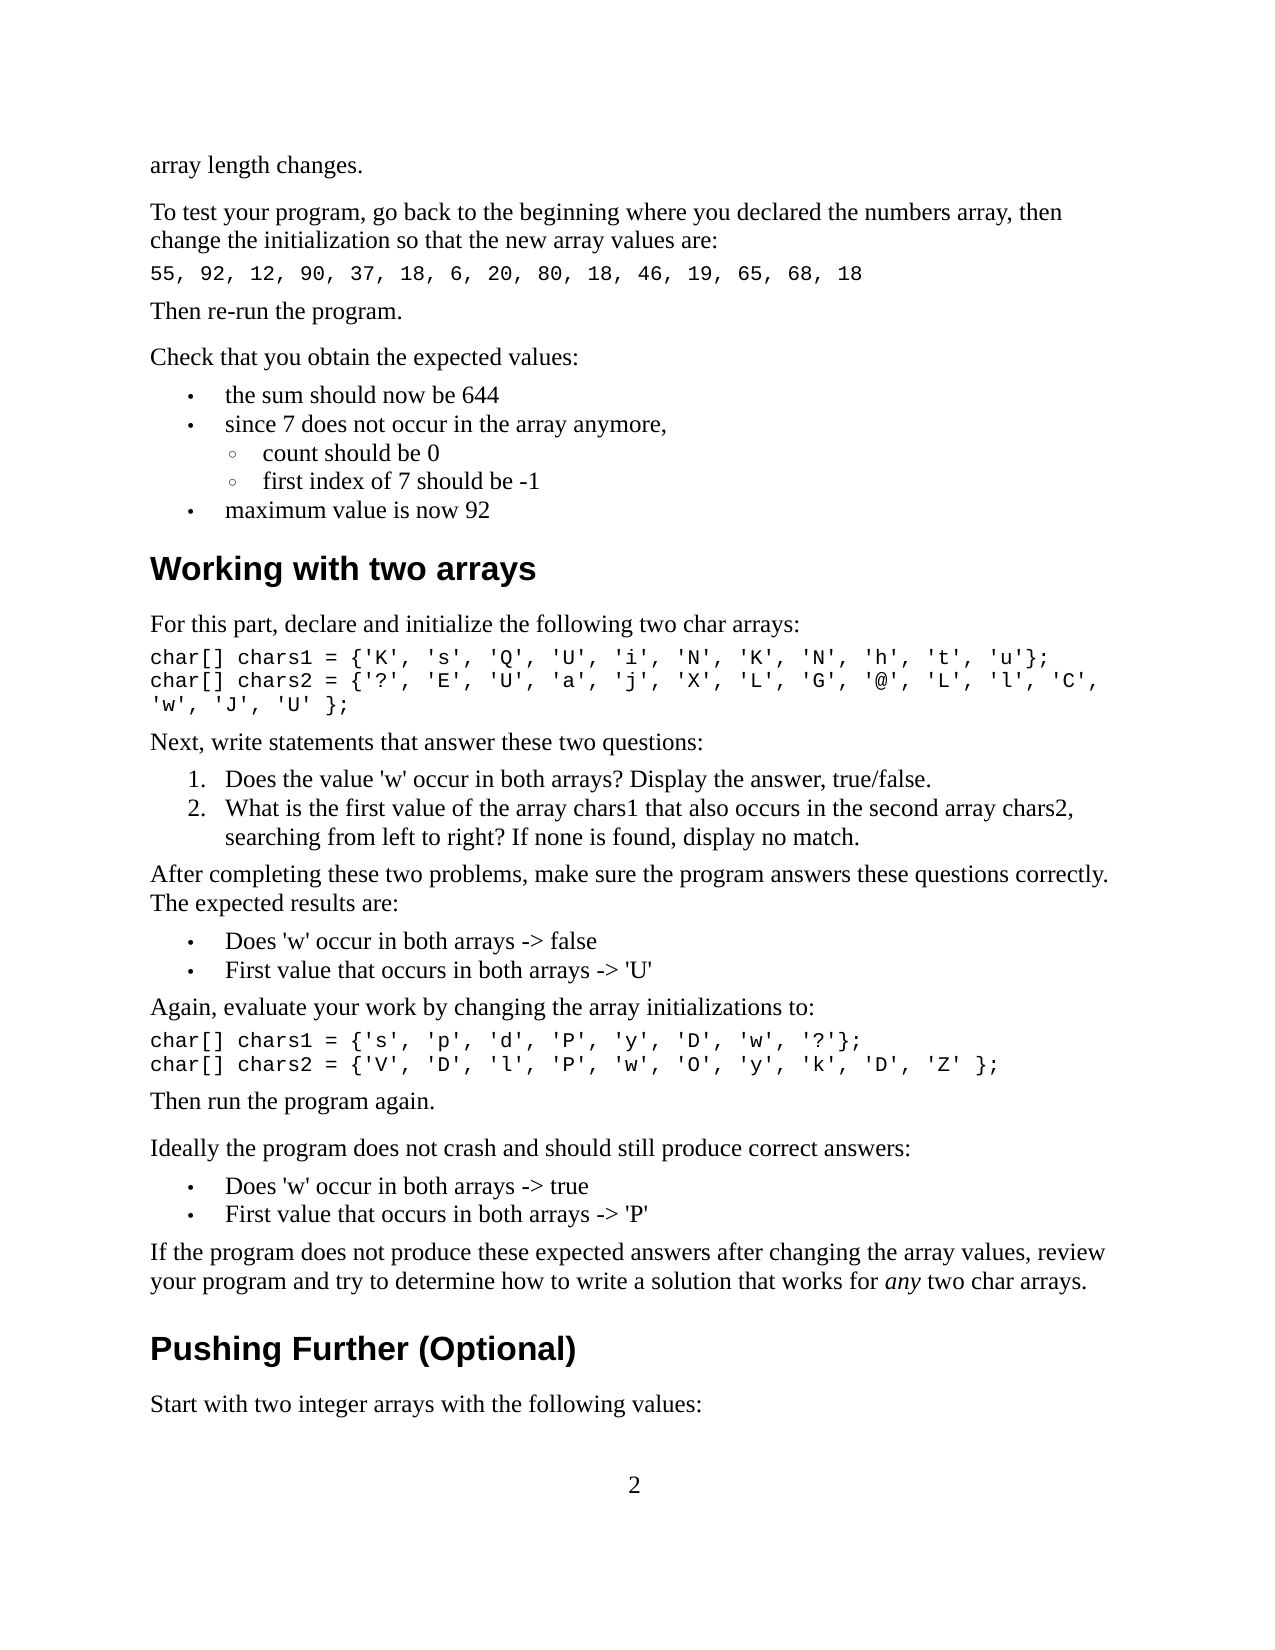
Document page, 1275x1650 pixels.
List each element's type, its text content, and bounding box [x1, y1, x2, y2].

list count should be 0 [225, 438, 1125, 466]
text Then run the program again. [150, 1086, 1125, 1115]
list maximum value is now 92 [187, 495, 1125, 524]
text char[] chars2 = {'?', 'E', 'U', 'a', 'j', 'X', 'L', 'G', '@', 'L', 'l', 'C', 'w', 'J', 'U' }; [150, 670, 1125, 718]
list since 7 does not occur in the array anymore, [187, 409, 1125, 438]
text For this part, declare and initialize the following two char arrays: [150, 609, 1125, 638]
text Check that you obtain the expected values: [150, 342, 1125, 371]
text 55, 92, 12, 90, 37, 18, 6, 20, 80, 18, 46, 19, 65, 68, 18 [150, 263, 1125, 287]
list First value that occurs in both arrays -> 'U' [187, 955, 1125, 983]
text char[] chars1 = {'K', 's', 'Q', 'U', 'i', 'N', 'K', 'N', 'h', 't', 'u'}; [150, 647, 1125, 670]
list First value that occurs in both arrays -> 'P' [187, 1199, 1125, 1228]
list Does the value 'w' occur in both arrays? Display the answer, true/false. [187, 764, 1125, 793]
text Next, write statements that answer these two questions: [150, 727, 1125, 755]
text array length changes. [150, 150, 1125, 179]
text Ideally the program does not crash and should still produce correct answers: [150, 1133, 1125, 1162]
text Then re-run the program. [150, 296, 1125, 324]
text char[] chars1 = {'s', 'p', 'd', 'P', 'y', 'D', 'w', '?'}; [150, 1030, 1125, 1054]
subtitle Pushing Further (Optional) [150, 1329, 1125, 1367]
text If the program does not produce these expected answers after changing the array values, review your program and try to determine how to write a solution that works for any two char arrays. [150, 1237, 1125, 1295]
text Start with two integer arrays with the following values: [150, 1389, 1125, 1417]
text char[] chars2 = {'V', 'D', 'l', 'P', 'w', 'O', 'y', 'k', 'D', 'Z' }; [150, 1054, 1125, 1077]
subtitle Working with two arrays [150, 549, 1125, 587]
text Again, evaluate your work by changing the array initializations to: [150, 992, 1125, 1021]
list the sum should now be 644 [187, 380, 1125, 409]
list Does 'w' occur in both arrays -> false [187, 926, 1125, 955]
list Does 'w' occur in both arrays -> true [187, 1171, 1125, 1199]
list What is the first value of the array chars1 that also occurs in the second array chars2, searching from left to right? If none is found, display no match. [187, 793, 1125, 851]
text To test your program, go back to the beginning where you declared the numbers array, then change the initialization so that the new array values are: [150, 197, 1125, 254]
text After completing these two problems, make sure the program answers these questions correctly. The expected results are: [150, 859, 1125, 917]
list first index of 7 should be -1 [225, 466, 1125, 495]
